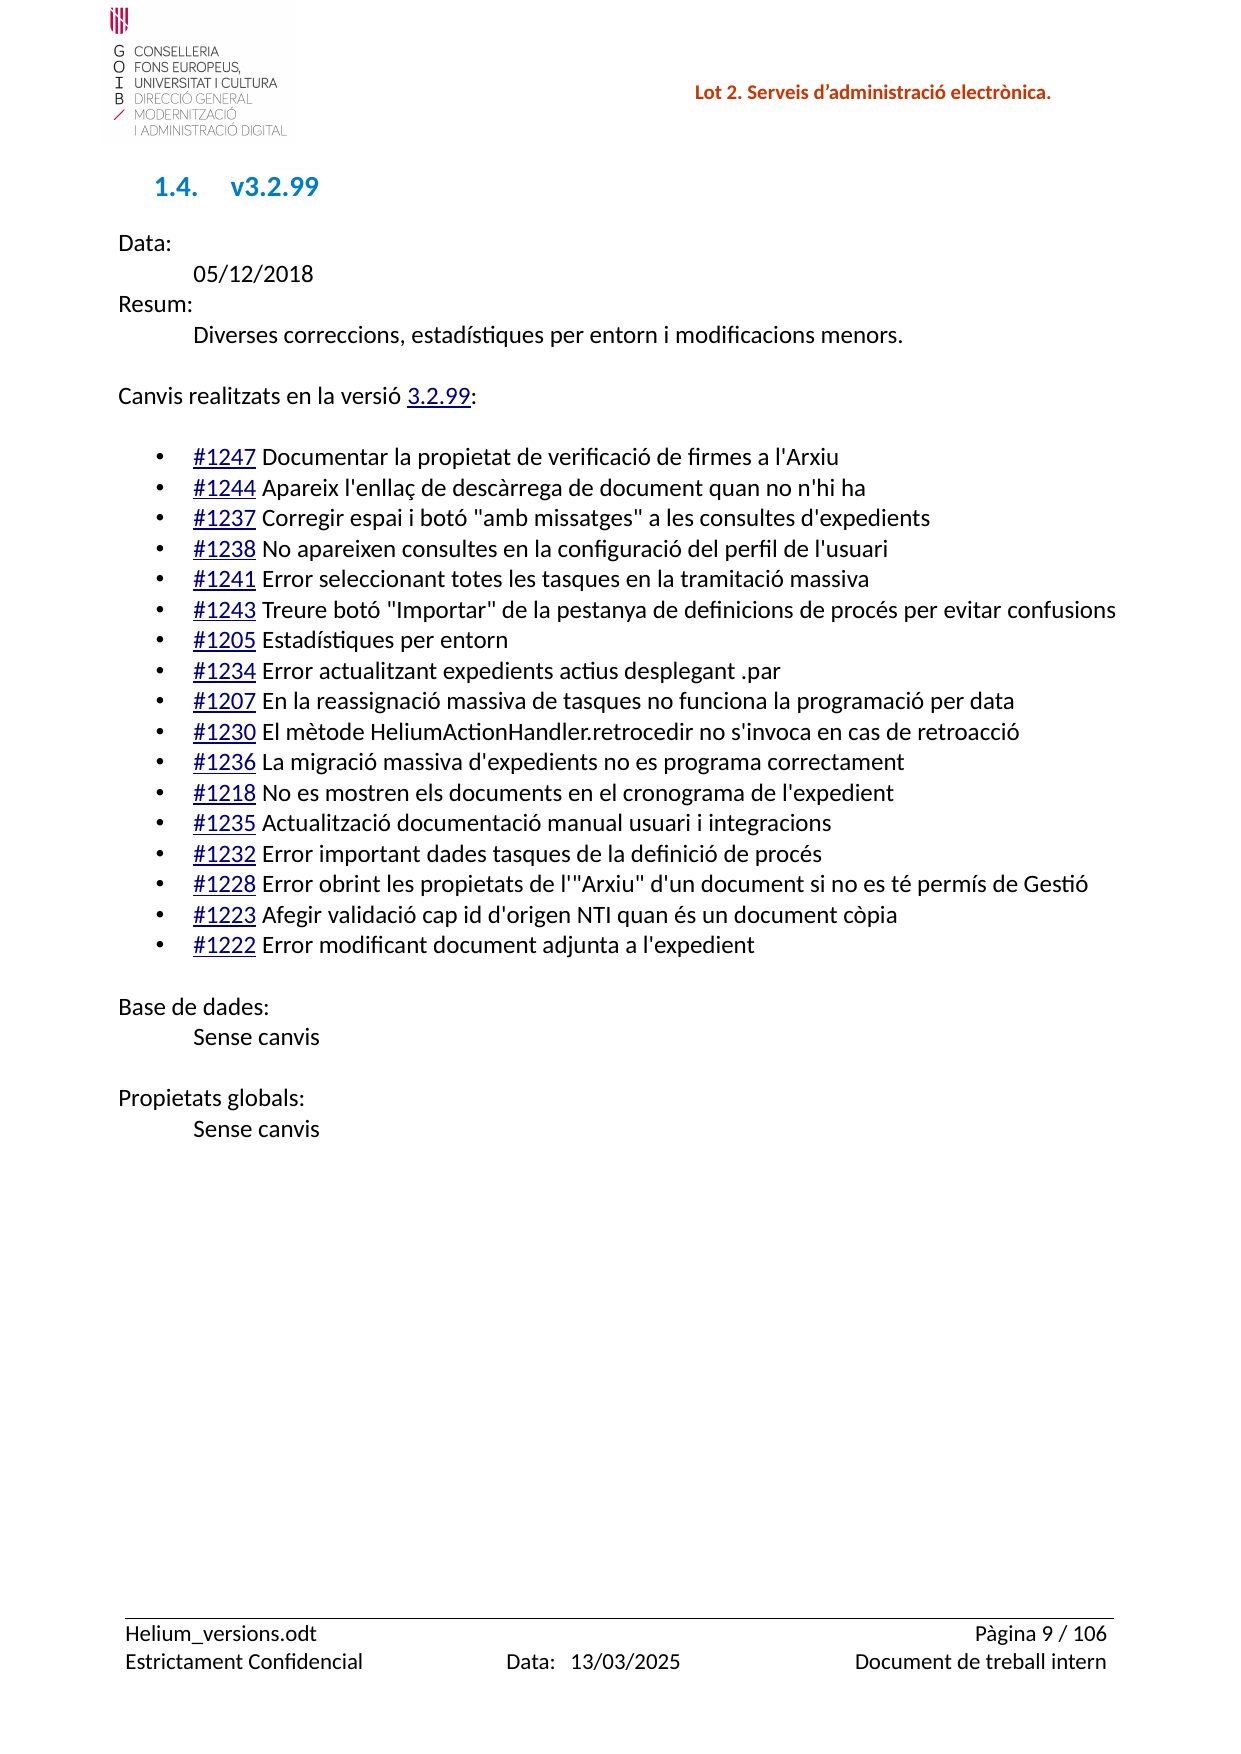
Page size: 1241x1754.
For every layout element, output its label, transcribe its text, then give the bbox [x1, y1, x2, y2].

list #1236 La migració massiva d'expedients no es programa correctament [156, 746, 1122, 777]
list #1235 Actualització documentació manual usuari i integracions [156, 807, 1122, 838]
text Propietats globals: [118, 1082, 1122, 1113]
list #1223 Afegir validació cap id d'origen NTI quan és un document còpia [156, 899, 1122, 929]
list #1243 Treure botó "Importar" de la pestanya de definicions de procés per evitar confusions [156, 594, 1122, 624]
text Canvis realitzats en la versió 3.2.99: [118, 380, 1122, 411]
text Sense canvis [118, 1113, 1122, 1143]
list #1205 Estadístiques per entorn [156, 624, 1122, 655]
list #1238 No apareixen consultes en la configuració del perfil de l'usuari [156, 533, 1122, 563]
text Sense canvis [118, 1021, 1122, 1052]
list #1247 Documentar la propietat de verificació de firmes a l'Arxiu [156, 441, 1122, 472]
picture [100, 0, 297, 144]
list #1244 Apareix l'enllaç de descàrrega de document quan no n'hi ha [156, 472, 1122, 502]
list #1241 Error seleccionant totes les tasques en la tramitació massiva [156, 563, 1122, 594]
list #1207 En la reassignació massiva de tasques no funciona la programació per data [156, 685, 1122, 716]
text Base de dades: [118, 991, 1122, 1021]
list #1237 Corregir espai i botó "amb missatges" a les consultes d'expedients [156, 502, 1122, 533]
list #1228 Error obrint les propietats de l'"Arxiu" d'un document si no es té permís de Gestió [156, 868, 1122, 899]
text Data: [118, 228, 1122, 258]
text 05/12/2018 [118, 258, 1122, 289]
list #1234 Error actualitzant expedients actius desplegant .par [156, 655, 1122, 685]
list #1230 El mètode HeliumActionHandler.retrocedir no s'invoca en cas de retroacció [156, 716, 1122, 746]
list #1218 No es mostren els documents en el cronograma de l'expedient [156, 777, 1122, 807]
subtitle v3.2.99 [153, 168, 1122, 204]
list #1232 Error important dades tasques de la definició de procés [156, 838, 1122, 868]
text Resum: [118, 289, 1122, 319]
text Diverses correccions, estadístiques per entorn i modificacions menors. [118, 319, 1122, 350]
list #1222 Error modificant document adjunta a l'expedient [156, 929, 1122, 960]
